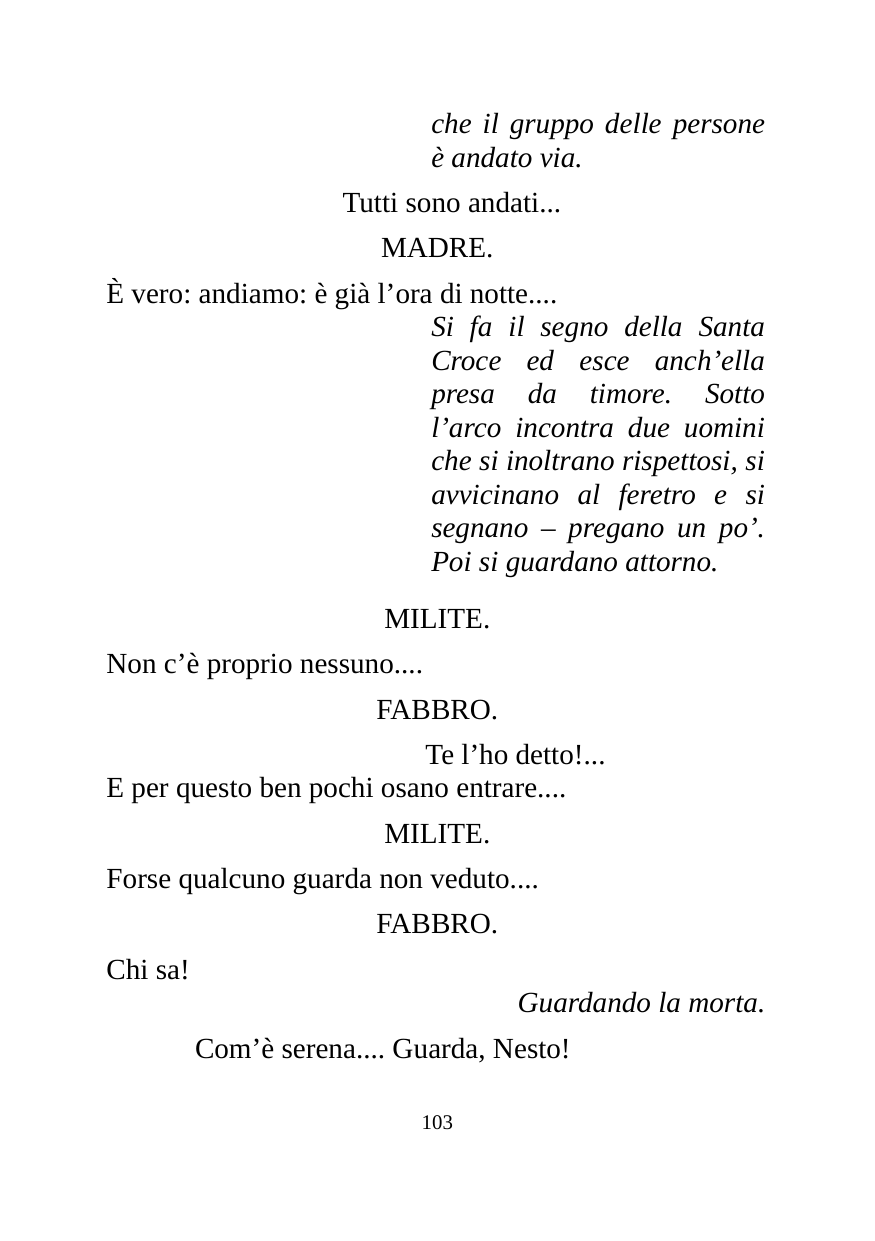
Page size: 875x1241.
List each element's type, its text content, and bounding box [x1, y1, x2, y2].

text MADRE. [106, 230, 768, 264]
text È vero: andiamo: è già l’ora di notte.... [106, 276, 768, 309]
text Chi sa! [106, 952, 768, 985]
text Forse qualcuno guarda non veduto.... [106, 861, 768, 895]
text MILITE. [106, 601, 768, 635]
text Guardando la morta. [431, 985, 768, 1019]
text Com’è serena.... Guarda, Nesto! [106, 1031, 768, 1064]
text FABBRO. [106, 692, 768, 725]
text che il gruppo delle persone è andato via. [431, 106, 768, 173]
text MILITE. [106, 816, 768, 849]
text Non c’è proprio nessuno.... [106, 646, 768, 680]
text FABBRO. [106, 907, 768, 940]
text Tutti sono andati... [106, 185, 768, 219]
text Si fa il segno della Santa Croce ed esce anch’ella presa da timore. Sotto l’arco incontra due uomini che si inoltrano rispettosi, si avvicinano al feretro e si segnano – pregano un po’. Poi si guardano attorno. [431, 309, 768, 578]
text Te l’ho detto!... E per questo ben pochi osano entrare.... [106, 737, 768, 804]
